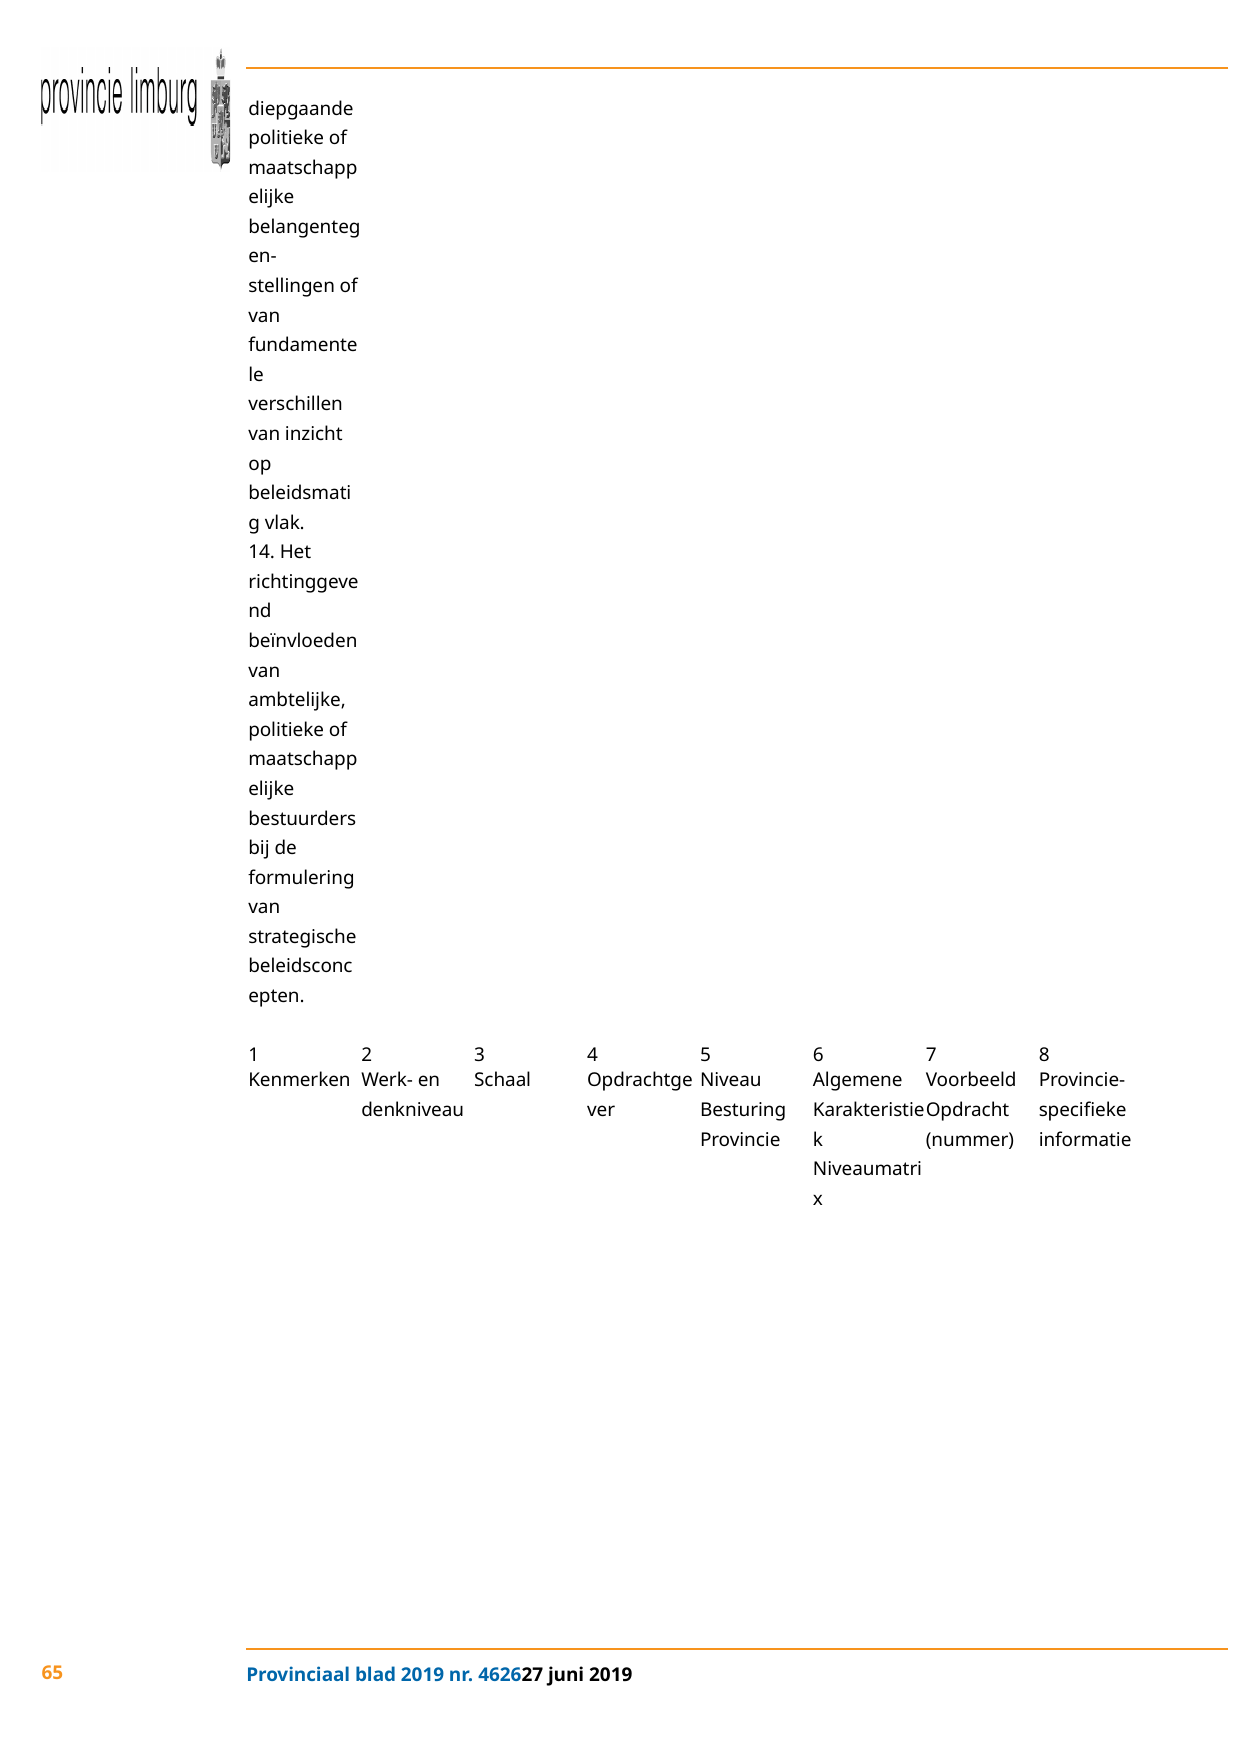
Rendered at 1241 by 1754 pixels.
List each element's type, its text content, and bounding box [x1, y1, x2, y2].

table_header 1 [248, 1041, 361, 1067]
table_header 3 [474, 1041, 587, 1067]
table_cell [587, 95, 700, 1008]
table_cell Opdrachtgever [587, 1067, 700, 1211]
table_cell Algemene Karakteristiek Niveaumatrix [813, 1067, 926, 1211]
table_cell [700, 95, 813, 1008]
picture [41, 47, 231, 172]
table_cell [813, 95, 926, 1008]
table_header 4 [587, 1041, 700, 1067]
table_cell [361, 95, 474, 1008]
table_header 2 [361, 1041, 474, 1067]
table_header 6 [813, 1041, 926, 1067]
table_cell Provincie-specifieke informatie [1039, 1067, 1152, 1211]
table_cell Schaal [474, 1067, 587, 1211]
table_header 5 [700, 1041, 813, 1067]
table_header 8 [1039, 1041, 1152, 1067]
table_cell [1039, 95, 1152, 1008]
table_cell Werk- en denkniveau [361, 1067, 474, 1211]
table_cell Voorbeeld Opdracht (nummer) [926, 1067, 1038, 1211]
table_cell Niveau Besturing Provincie [700, 1067, 813, 1211]
table_cell Kenmerken [248, 1067, 361, 1211]
table_header 7 [926, 1041, 1038, 1067]
table_cell [926, 95, 1038, 1008]
table_cell diepgaande politieke of maatschappelijke belangentegen-stellingen of van fundamentele verschillen van inzicht op beleidsmatig vlak. 14. Het richtinggevend beïnvloeden van ambtelijke, politieke of maatschappelijke bestuurders bij de formulering van strategische beleidsconcepten. [248, 95, 361, 1008]
table_cell [474, 95, 587, 1008]
